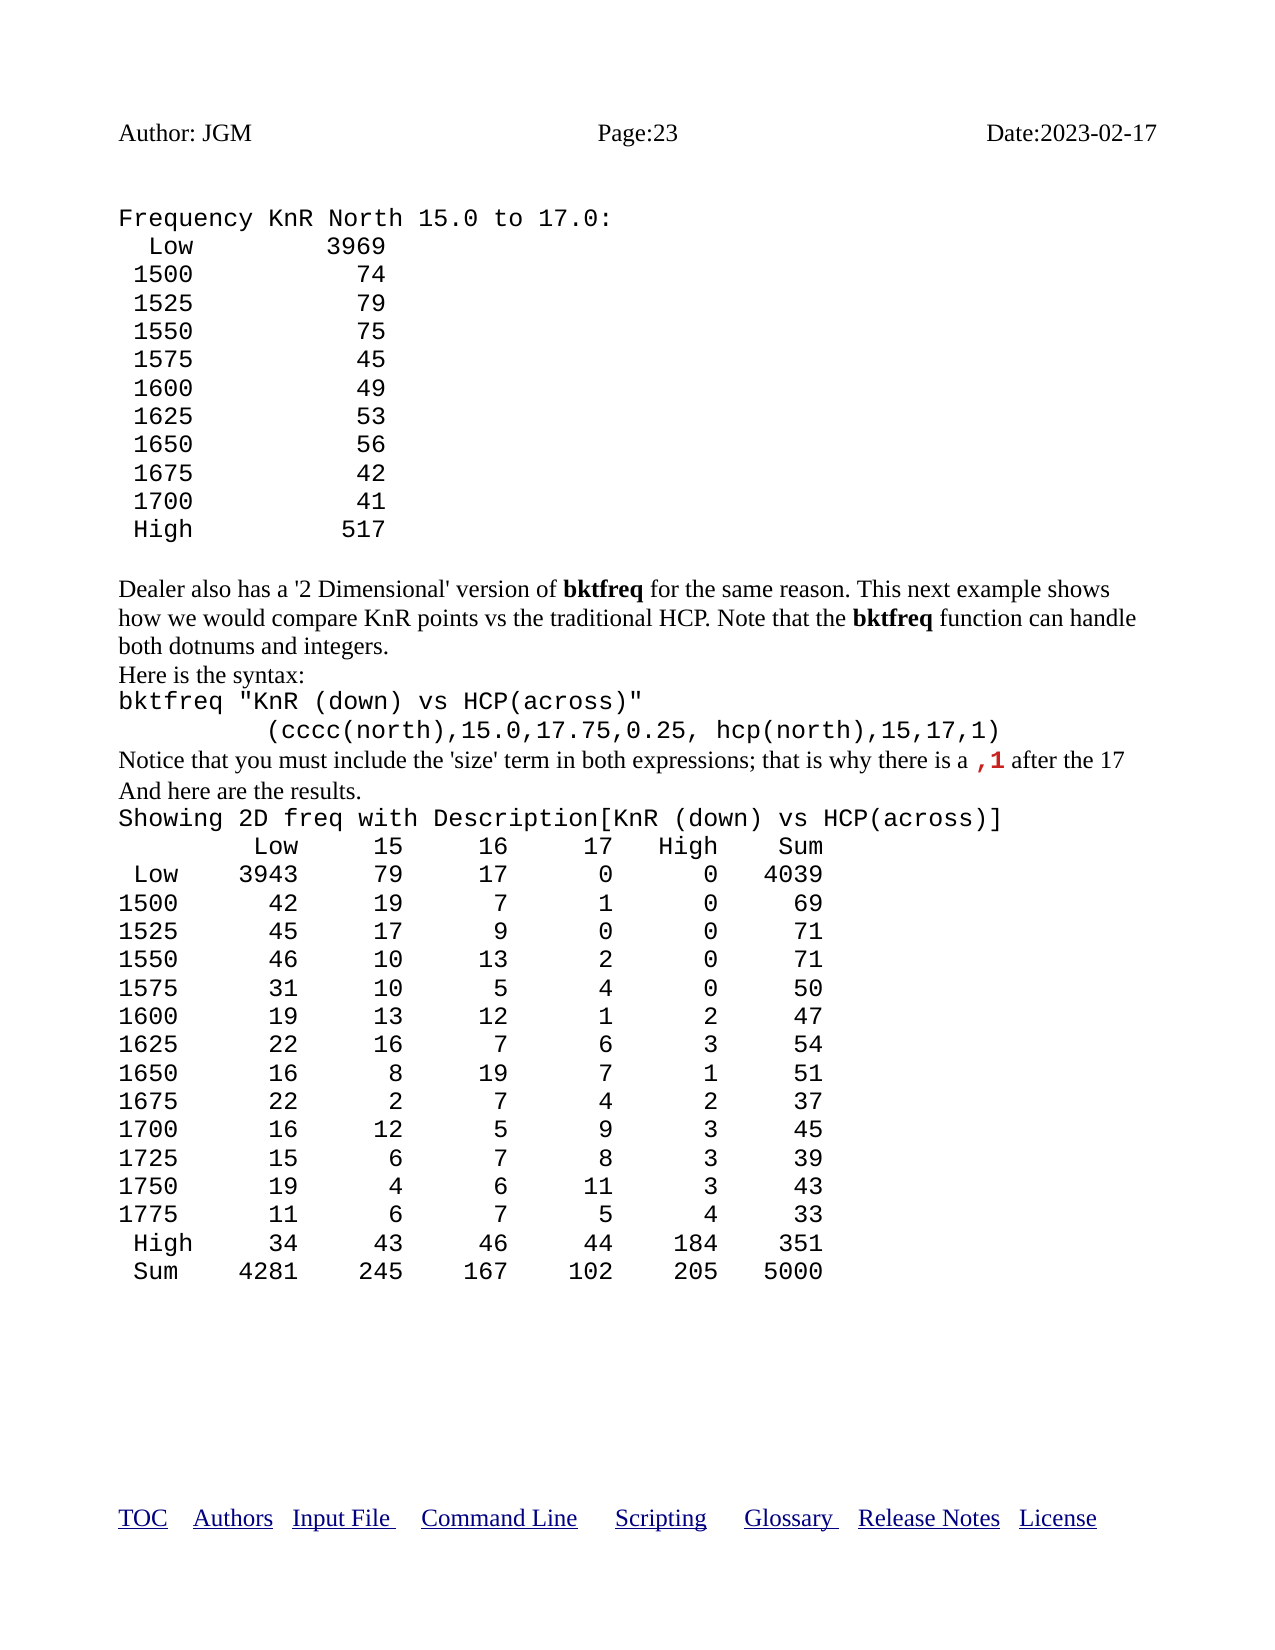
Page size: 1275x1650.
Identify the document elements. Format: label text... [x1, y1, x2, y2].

text High 517 [118, 517, 1157, 545]
text 1700 41 [118, 488, 1157, 517]
text (cccc(north),15.0,17.75,0.25, hcp(north),15,17,1) [118, 717, 1157, 746]
text 1500 74 [118, 262, 1157, 290]
text Sum 4281 245 167 102 205 5000 [118, 1258, 1157, 1287]
text 1575 45 [118, 347, 1157, 375]
text 1600 49 [118, 375, 1157, 403]
text And here are the results. [118, 776, 1157, 805]
text Notice that you must include the 'size' term in both expressions; that is why there is a ,1 after the 17 [118, 746, 1157, 776]
text Dealer also has a '2 Dimensional' version of bktfreq for the same reason. This next example shows how we would compare KnR points vs the traditional HCP. Note that the bktfreq function can handle both dotnums and integers. [118, 574, 1157, 660]
text 1675 22 2 7 4 2 37 [118, 1088, 1157, 1117]
text 1550 46 10 13 2 0 71 [118, 947, 1157, 975]
text 1775 11 6 7 5 4 33 [118, 1202, 1157, 1230]
text Low 3943 79 17 0 0 4039 [118, 862, 1157, 890]
text 1550 75 [118, 318, 1157, 347]
text 1700 16 12 5 9 3 45 [118, 1117, 1157, 1145]
text 1525 45 17 9 0 0 71 [118, 918, 1157, 947]
text bktfreq "KnR (down) vs HCP(across)" [118, 689, 1157, 717]
text Frequency KnR North 15.0 to 17.0: [118, 205, 1157, 233]
text 1625 22 16 7 6 3 54 [118, 1032, 1157, 1060]
text Low 15 16 17 High Sum [118, 833, 1157, 862]
text 1625 53 [118, 403, 1157, 432]
text 1675 42 [118, 460, 1157, 488]
text High 34 43 46 44 184 351 [118, 1230, 1157, 1258]
text 1525 79 [118, 290, 1157, 318]
text 1750 19 4 6 11 3 43 [118, 1173, 1157, 1202]
text 1500 42 19 7 1 0 69 [118, 890, 1157, 918]
text Here is the syntax: [118, 660, 1157, 689]
text Showing 2D freq with Description[KnR (down) vs HCP(across)] [118, 805, 1157, 833]
text 1600 19 13 12 1 2 47 [118, 1003, 1157, 1032]
text 1725 15 6 7 8 3 39 [118, 1145, 1157, 1173]
text 1575 31 10 5 4 0 50 [118, 975, 1157, 1003]
text Low 3969 [118, 233, 1157, 262]
text 1650 56 [118, 432, 1157, 460]
text 1650 16 8 19 7 1 51 [118, 1060, 1157, 1088]
